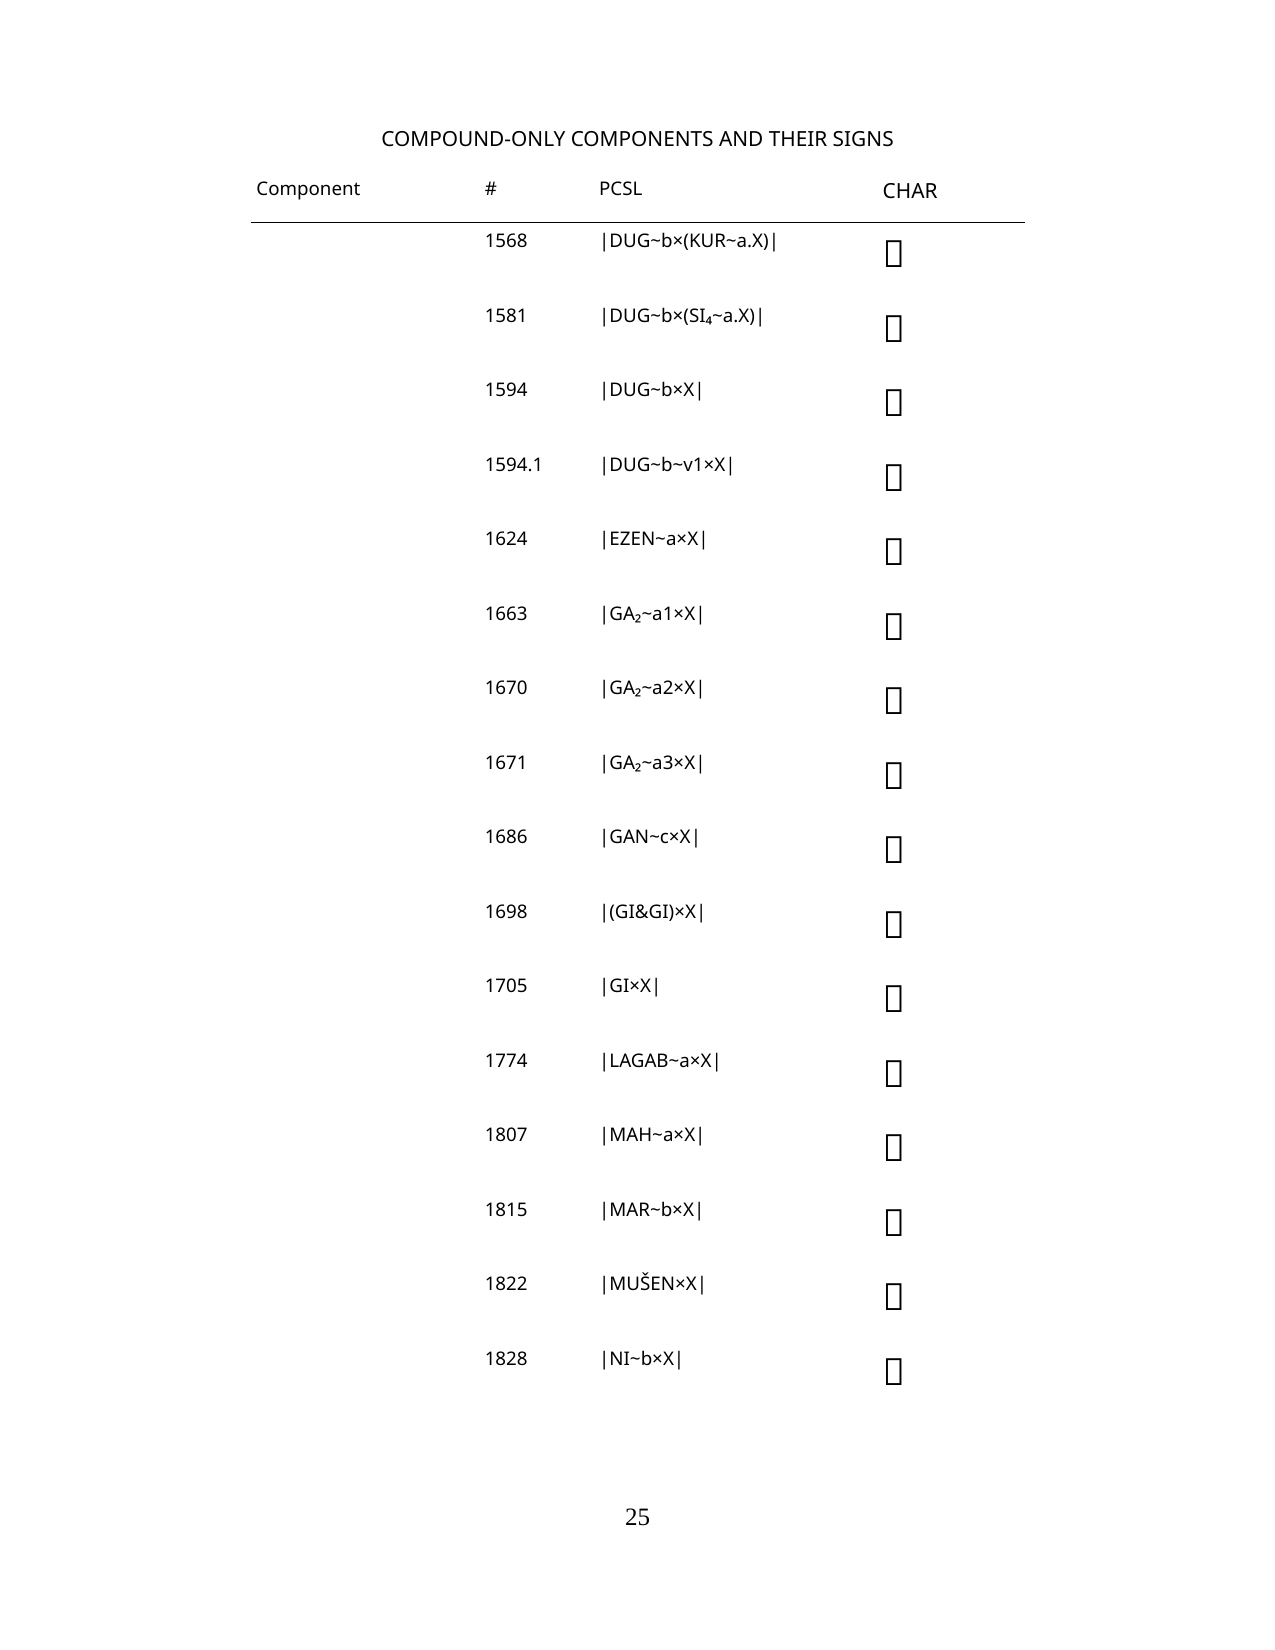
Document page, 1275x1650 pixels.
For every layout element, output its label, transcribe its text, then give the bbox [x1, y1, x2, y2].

table_cell 𒶯 [877, 1339, 1024, 1413]
table_cell 1815 [479, 1190, 593, 1264]
table_cell |MAR~b×X| [593, 1190, 877, 1264]
table_cell 𒵹 [877, 1041, 1024, 1116]
table_cell |DUG~b×X| [593, 371, 877, 445]
table_cell 1594 [479, 371, 593, 445]
table_cell 𒲮 [877, 296, 1024, 371]
table_cell 1568 [479, 223, 593, 296]
table_cell 1624 [479, 520, 593, 594]
table_cell |NI~b×X| [593, 1339, 877, 1413]
table_cell 𒴇 [877, 594, 1024, 669]
table_cell [251, 445, 479, 520]
table_cell [251, 223, 479, 296]
table_cell [251, 1265, 479, 1339]
table_cell 1698 [479, 892, 593, 967]
table_cell PCSL [593, 170, 877, 222]
table_cell 𒲼 [877, 371, 1024, 445]
table_cell 1594.1 [479, 445, 593, 520]
table_cell 𒴏 [877, 743, 1024, 818]
table_cell [251, 1041, 479, 1116]
table_cell 1774 [479, 1041, 593, 1116]
table_header COMPOUND-ONLY COMPONENTS AND THEIR SIGNS [251, 118, 1024, 170]
table_cell |DUG~b×(SI₄~a.X)| [593, 296, 877, 371]
table_cell [251, 296, 479, 371]
table_cell |MUŠEN×X| [593, 1265, 877, 1339]
table_cell 𒴱 [877, 967, 1024, 1041]
table_cell 𒶚 [877, 1116, 1024, 1190]
table_cell 1686 [479, 818, 593, 892]
table_cell 𒲽 [877, 445, 1024, 520]
table_cell [251, 892, 479, 967]
table_cell 1581 [479, 296, 593, 371]
table_cell [251, 371, 479, 445]
table_cell [251, 1116, 479, 1190]
table_cell 𒴪 [877, 892, 1024, 967]
table_cell 𒳞 [877, 520, 1024, 594]
table_cell |GA₂~a3×X| [593, 743, 877, 818]
table_cell 1705 [479, 967, 593, 1041]
table_cell [251, 594, 479, 669]
table_cell |MAH~a×X| [593, 1116, 877, 1190]
table_cell |(GI&GI)×X| [593, 892, 877, 967]
table_cell 𒲞 [877, 223, 1024, 296]
table_cell 1671 [479, 743, 593, 818]
table_cell [251, 520, 479, 594]
table_cell [251, 967, 479, 1041]
table_cell |DUG~b~v1×X| [593, 445, 877, 520]
table_cell 𒶢 [877, 1190, 1024, 1264]
table_cell |GA₂~a2×X| [593, 669, 877, 743]
table_cell 𒴎 [877, 669, 1024, 743]
table_cell 1670 [479, 669, 593, 743]
table_cell [251, 1190, 479, 1264]
table_cell 1828 [479, 1339, 593, 1413]
table_cell Component [251, 170, 479, 222]
table_cell 1807 [479, 1116, 593, 1190]
table_cell |GAN~c×X| [593, 818, 877, 892]
table_cell [251, 1339, 479, 1413]
table_cell CHAR [877, 170, 1024, 222]
table_cell [251, 743, 479, 818]
table_cell [251, 818, 479, 892]
table_cell 𒴞 [877, 818, 1024, 892]
table_cell |GI×X| [593, 967, 877, 1041]
table_cell # [479, 170, 593, 222]
table_cell 1822 [479, 1265, 593, 1339]
table_cell |DUG~b×(KUR~a.X)| [593, 223, 877, 296]
table_cell 𒶩 [877, 1265, 1024, 1339]
table_cell |LAGAB~a×X| [593, 1041, 877, 1116]
table_cell |GA₂~a1×X| [593, 594, 877, 669]
table_cell [251, 669, 479, 743]
table_cell |EZEN~a×X| [593, 520, 877, 594]
table_cell 1663 [479, 594, 593, 669]
